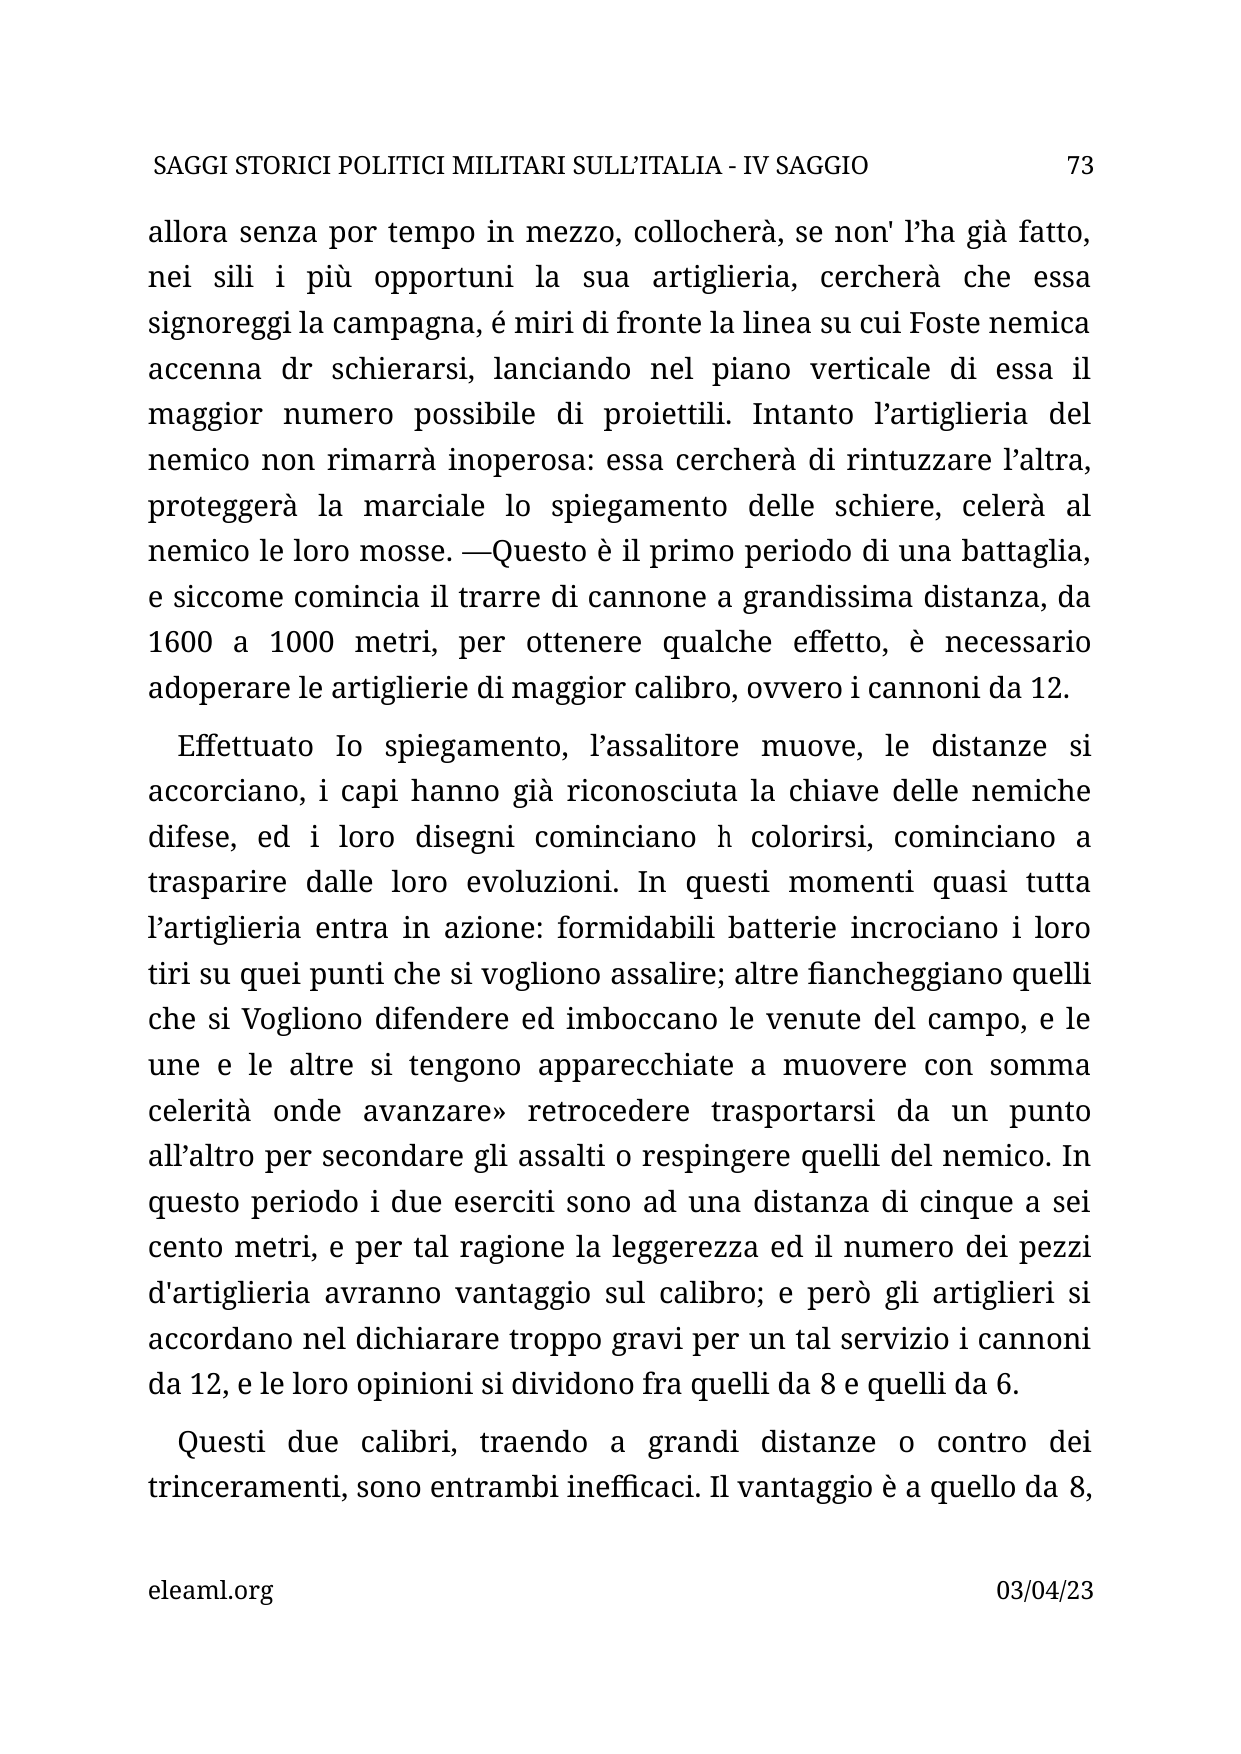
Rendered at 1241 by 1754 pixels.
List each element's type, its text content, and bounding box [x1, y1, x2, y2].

text Effettuato Io spiegamento, l’assalitore muove, le distanze si accorciano, i capi hanno già riconosciuta la chiave delle nemiche difese, ed i loro disegni cominciano h colorirsi, cominciano a trasparire dalle loro evoluzioni. In questi momenti quasi tutta l’artiglieria entra in azione: formidabili batterie incrociano i loro tiri su quei punti che si vogliono assalire; altre fiancheggiano quelli che si Vogliono difendere ed imboccano le venute del campo, e le une e le altre si tengono apparecchiate a muovere con somma celerità onde avanzare» retrocedere trasportarsi da un punto all’altro per secondare gli assalti o respingere quelli del nemico. In questo periodo i due eserciti sono ad una distanza di cinque a sei cento metri, e per tal ragione la leggerezza ed il numero dei pezzi d'artiglieria avranno vantaggio sul calibro; e però gli artiglieri si accordano nel dichiarare troppo gravi per un tal servizio i cannoni da 12, e le loro opinioni si dividono fra quelli da 8 e quelli da 6. [148, 725, 1093, 1403]
text Questi due calibri, traendo a grandi distanze o contro dei trinceramenti, sono entrambi inefficaci. Il vantaggio è a quello da 8, [148, 1421, 1093, 1506]
text allora senza por tempo in mezzo, collocherà, se non' l’ha già fatto, nei sili i più opportuni la sua artiglieria, cercherà che essa signoreggi la campagna, é miri di fronte la linea su cui Foste nemica accenna dr schierarsi, lanciando nel piano verticale di essa il maggior numero possibile di proiettili. Intanto l’artiglieria del nemico non rimarrà inoperosa: essa cercherà di rintuzzare l’altra, proteggerà la marciale lo spiegamento delle schiere, celerà al nemico le loro mosse. —Questo è il primo periodo di una battaglia, e siccome comincia il trarre di cannone a grandissima distanza, da 1600 a 1000 metri, per ottenere qualche effetto, è necessario adoperare le artiglierie di maggior calibro, ovvero i cannoni da 12. [148, 211, 1093, 707]
